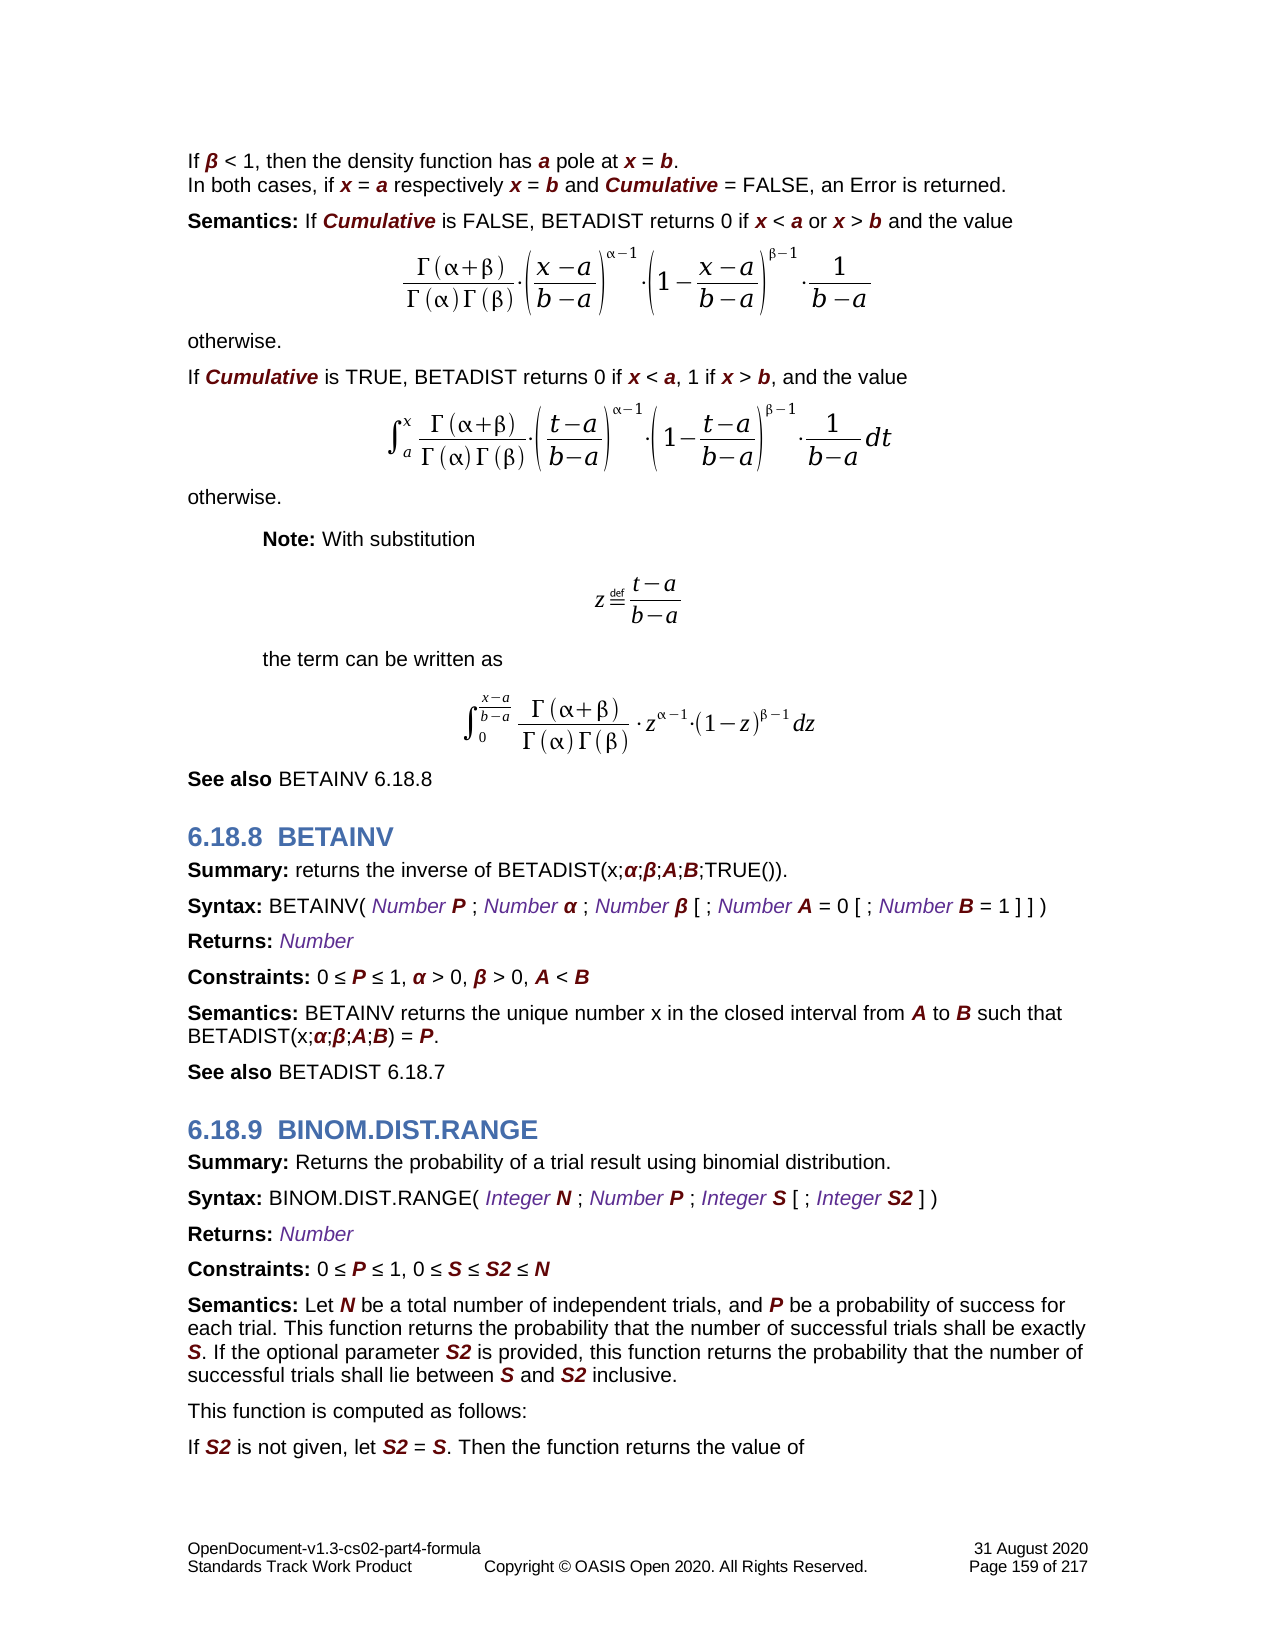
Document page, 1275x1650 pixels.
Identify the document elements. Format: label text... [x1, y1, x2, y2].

text Constraints: 0 ≤ P ≤ 1, α > 0, β > 0, A < B [187, 965, 1088, 989]
text Summary: returns the inverse of BETADIST(x;α;β;A;B;TRUE()). [187, 858, 1088, 882]
text Semantics: BETAINV returns the unique number x in the closed interval from A to B such that BETADIST(x;α;β;A;B) = P. [187, 1001, 1088, 1048]
text Constraints: 0 ≤ P ≤ 1, 0 ≤ S ≤ S2 ≤ N [187, 1258, 1088, 1281]
subtitle BETAINV [187, 822, 1088, 852]
text the term can be written as [262, 648, 1013, 671]
text Returns: Number [187, 930, 1088, 953]
text otherwise. [187, 330, 1088, 353]
text Syntax: BETAINV( Number P ; Number α ; Number β [ ; Number A = 0 [ ; Number B = 1 ] ] ) [187, 894, 1088, 918]
text Semantics: Let N be a total number of independent trials, and P be a probability of success for each trial. This function returns the probability that the number of successful trials shall be exactly S. If the optional parameter S2 is provided, this function returns the probability that the number of successful trials shall lie between S and S2 inclusive. [187, 1293, 1088, 1387]
subtitle BINOM.DIST.RANGE [187, 1115, 1088, 1145]
text If S2 is not given, let S2 = S. Then the function returns the value of [187, 1435, 1088, 1459]
text This function is computed as follows: [187, 1399, 1088, 1423]
text Returns: Number [187, 1222, 1088, 1246]
text otherwise. [187, 486, 1088, 509]
text Semantics: If Cumulative is FALSE, BETADIST returns 0 if x < a or x > b and the value [187, 209, 1088, 233]
text Syntax: BINOM.DIST.RANGE( Integer N ; Number P ; Integer S [ ; Integer S2 ] ) [187, 1186, 1088, 1210]
text See also BETADIST 6.18.7 [187, 1060, 1088, 1084]
text If Cumulative is TRUE, BETADIST returns 0 if x < a, 1 if x > b, and the value [187, 365, 1088, 389]
text Note: With substitution [262, 528, 1013, 551]
text See also BETAINV 6.18.8 [187, 768, 1088, 791]
text Summary: Returns the probability of a trial result using binomial distribution. [187, 1151, 1088, 1174]
text If β < 1, then the density function has a pole at x = b. In both cases, if x = a respectively x = b and Cumulative = FALSE, an Error is returned. [187, 150, 1088, 197]
